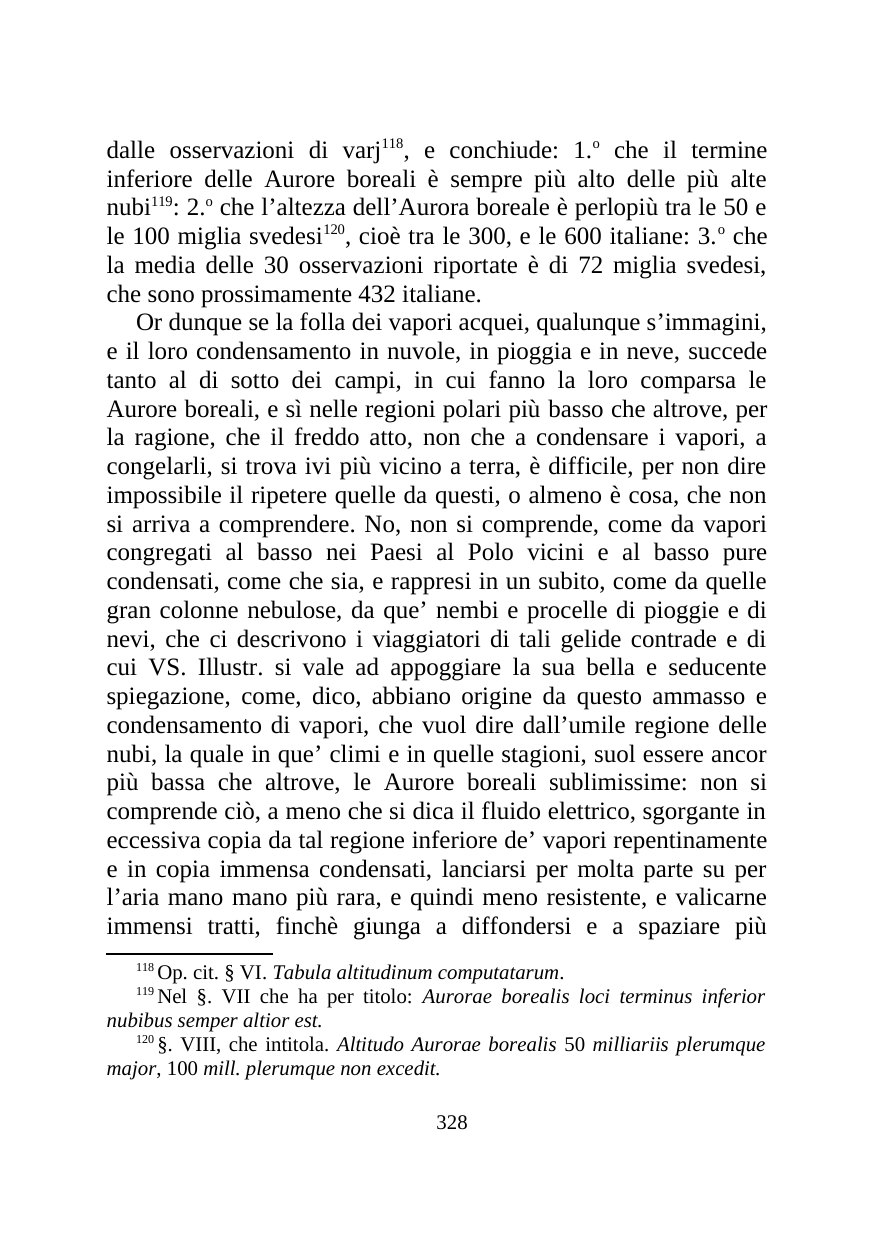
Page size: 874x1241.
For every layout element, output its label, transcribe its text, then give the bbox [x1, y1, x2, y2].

text Or dunque se la folla dei vapori acquei, qualunque s’immagini, e il loro condensamento in nuvole, in pioggia e in neve, succede tanto al di sotto dei campi, in cui fanno la loro comparsa le Aurore boreali, e sì nelle regioni polari più basso che altrove, per la ragione, che il freddo atto, non che a condensare i vapori, a congelarli, si trova ivi più vicino a terra, è difficile, per non dire impossibile il ripetere quelle da questi, o almeno è cosa, che non si arriva a comprendere. No, non si comprende, come da vapori congregati al basso nei Paesi al Polo vicini e al basso pure condensati, come che sia, e rappresi in un subito, come da quelle gran colonne nebulose, da que’ nembi e procelle di pioggie e di nevi, che ci descrivono i viaggiatori di tali gelide contrade e di cui VS. Illustr. si vale ad appoggiare la sua bella e seducente spiegazione, come, dico, abbiano origine da questo ammasso e condensamento di vapori, che vuol dire dall’umile regione delle nubi, la quale in que’ climi e in quelle stagioni, suol essere ancor più bassa che altrove, le Aurore boreali sublimissime: non si comprende ciò, a meno che si dica il fluido elettrico, sgorgante in eccessiva copia da tal regione inferiore de’ vapori repentinamente e in copia immensa condensati, lanciarsi per molta parte su per l’aria mano mano più rara, e quindi meno resistente, e valicarne immensi tratti, finchè giunga a diffondersi e a spaziare più [106, 307, 768, 940]
text dalle osservazioni di varj, e conchiude: 1.o che il termine inferiore delle Aurore boreali è sempre più alto delle più alte nubi: 2.o che l’altezza dell’Aurora boreale è perlopiù tra le 50 e le 100 miglia svedesi, cioè tra le 300, e le 600 italiane: 3.o che la media delle 30 osservazioni riportate è di 72 miglia svedesi, che sono prossimamente 432 italiane. [106, 135, 768, 307]
text Op. cit. § VI. Tabula altitudinum computatarum. [106, 960, 768, 984]
text Nel §. VII che ha per titolo: Aurorae borealis loci terminus inferior nubibus semper altior est. [106, 984, 768, 1032]
text §. VIII, che intitola. Altitudo Aurorae borealis 50 milliariis plerumque major, 100 mill. plerumque non excedit. [106, 1032, 768, 1080]
